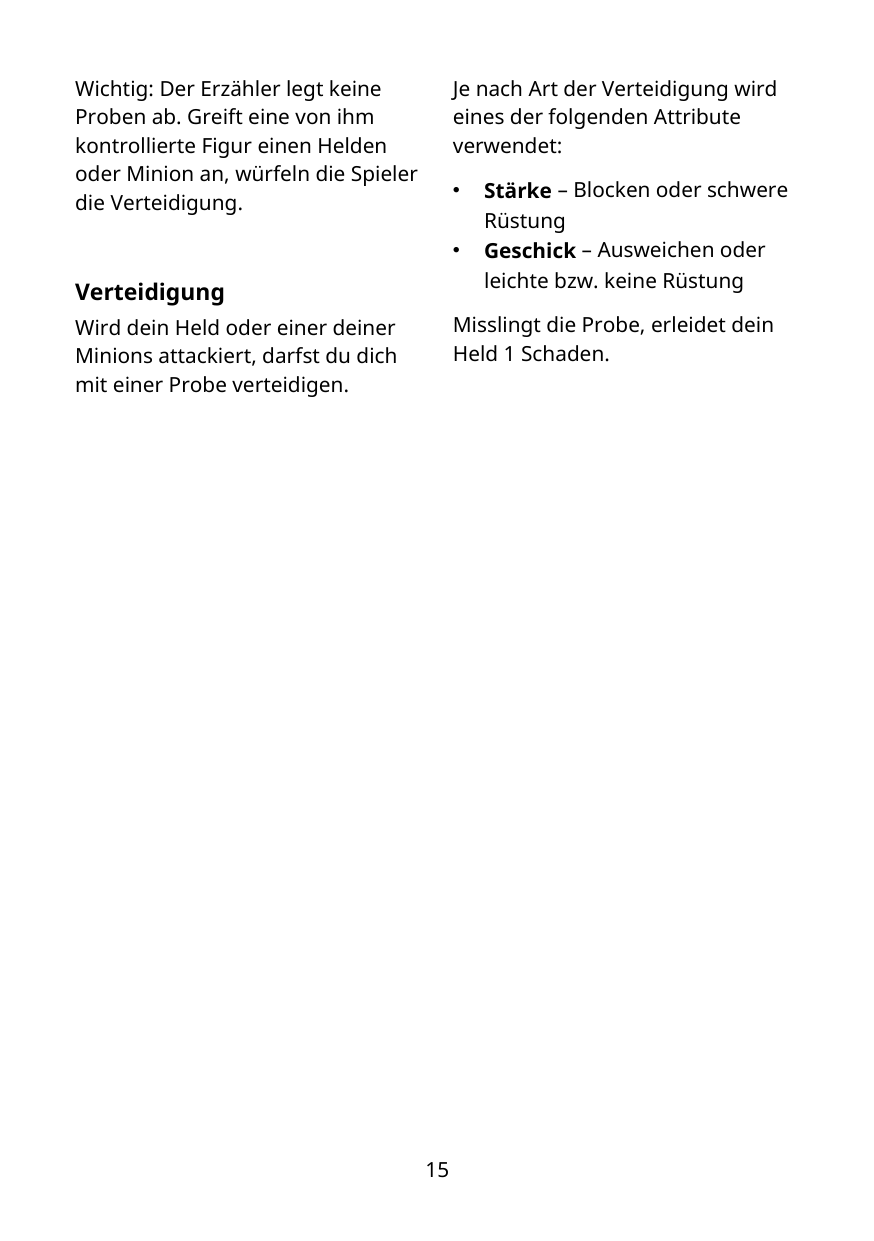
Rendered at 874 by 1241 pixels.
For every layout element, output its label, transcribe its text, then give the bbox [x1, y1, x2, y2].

list Geschick [484, 236, 576, 265]
text Je nach Art der Verteidigung wird eines der folgenden Attribute verwendet: [453, 74, 799, 159]
text Misslingt die Probe, erleidet dein Held 1 Schaden. [453, 310, 799, 367]
list – Ausweichen oder leichte bzw. keine Rüstung [453, 235, 799, 295]
text Wichtig: Der Erzähler legt keine Proben ab. Greift eine von ihm kontrollierte Figur einen Helden oder Minion an, würfeln die Spieler die Verteidigung. [75, 74, 421, 216]
subtitle Verteidigung [75, 276, 421, 307]
text Wird dein Held oder einer deiner Minions attackiert, darfst du dich mit einer Probe verteidigen. [75, 313, 421, 398]
list – Blocken oder schwere Rüstung [453, 175, 799, 235]
list Stärke [484, 176, 552, 205]
